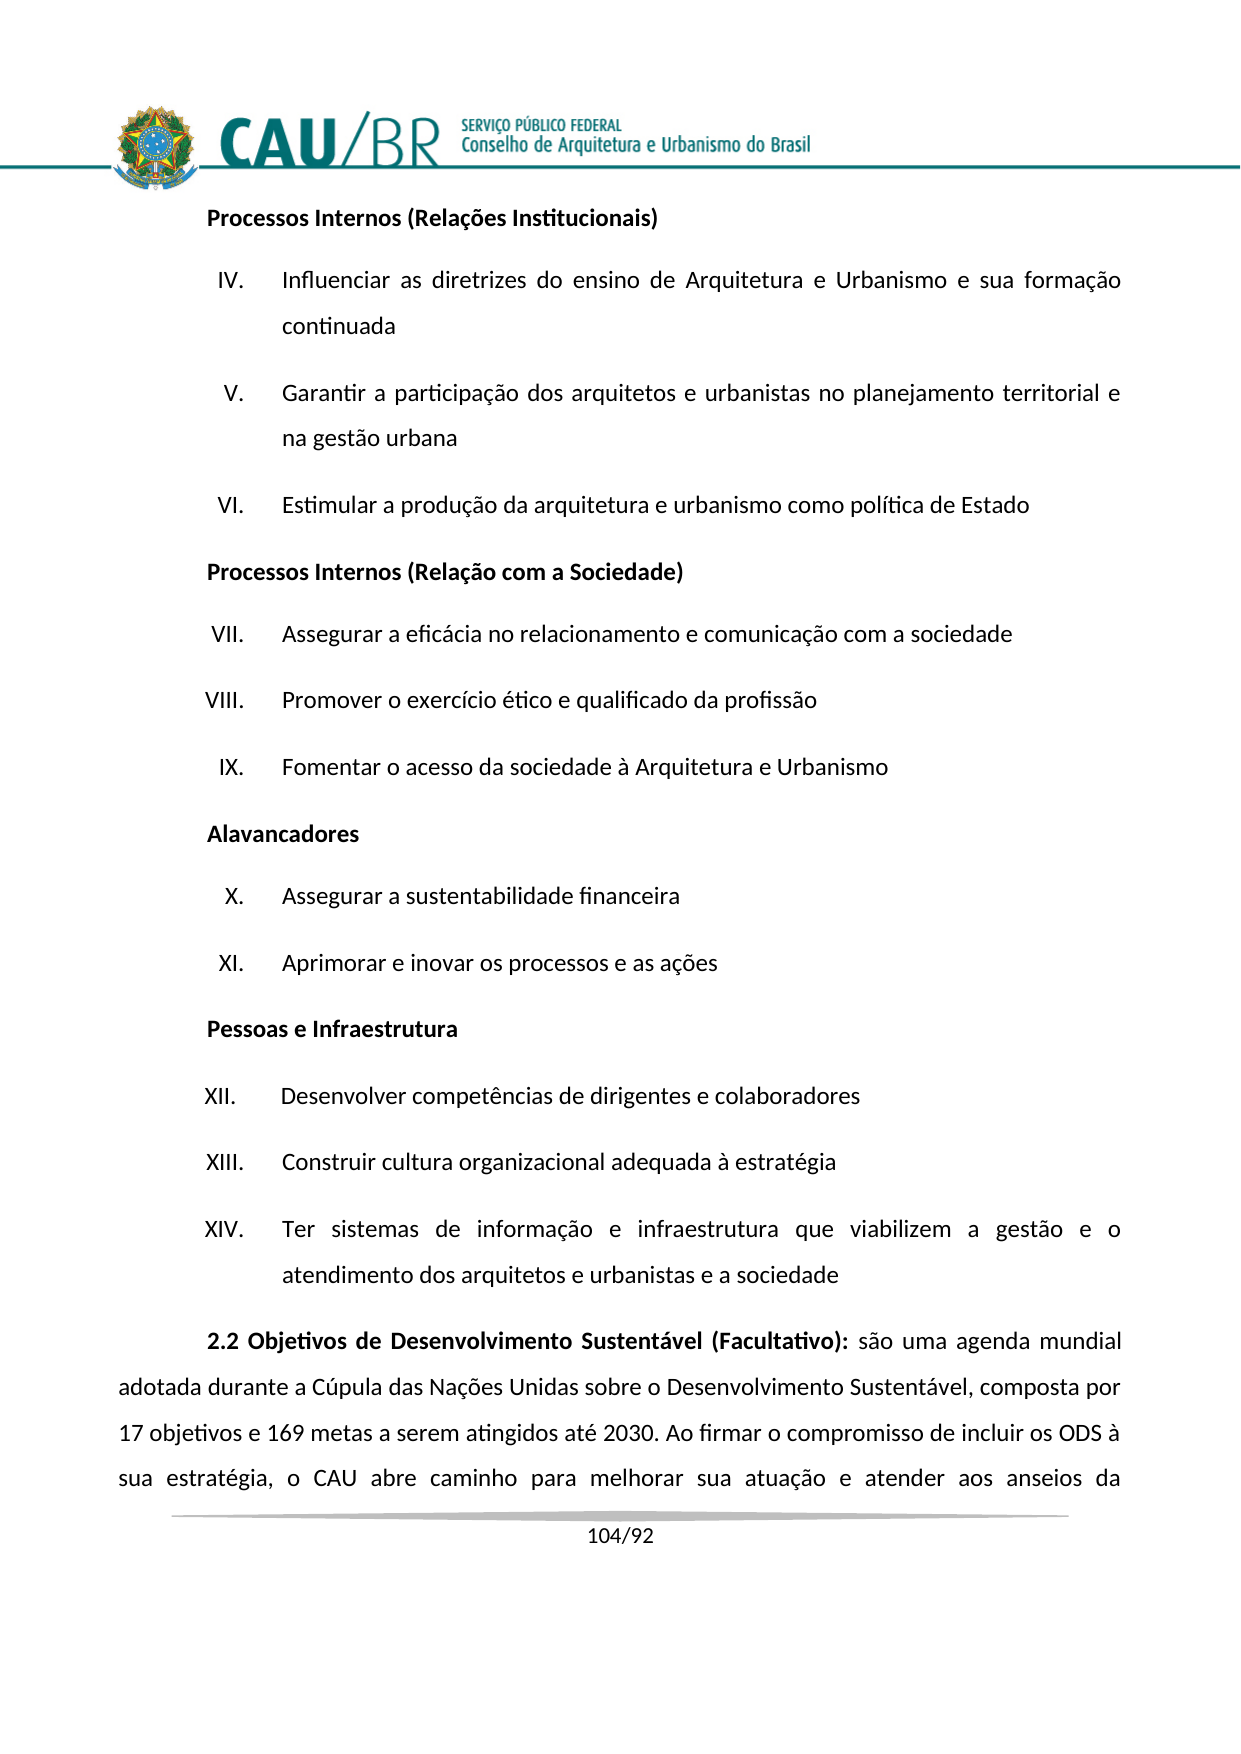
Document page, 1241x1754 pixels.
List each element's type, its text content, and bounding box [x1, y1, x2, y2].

text Alavancadores [118, 818, 1122, 848]
list Influenciar as diretrizes do ensino de Arquitetura e Urbanismo e sua formação continuada [244, 264, 1122, 341]
list Ter sistemas de informação e infraestrutura que viabilizem a gestão e o atendimento dos arquitetos e urbanistas e a sociedade [244, 1213, 1122, 1289]
list Pessoas e Infraestrutura [207, 1013, 1122, 1044]
text 2.2 Objetivos de Desenvolvimento Sustentável (Facultativo): são uma agenda mundial adotada durante a Cúpula das Nações Unidas sobre o Desenvolvimento Sustentável, composta por 17 objetivos e 169 metas a serem atingidos até 2030. Ao firmar o compromisso de incluir os ODS à sua estratégia, o CAU abre caminho para melhorar sua atuação e atender aos anseios da [118, 1325, 1122, 1493]
list Assegurar a eficácia no relacionamento e comunicação com a sociedade [244, 618, 1122, 649]
list Estimular a produção da arquitetura e urbanismo como política de Estado [244, 489, 1122, 520]
list Construir cultura organizacional adequada à estratégia [244, 1146, 1122, 1177]
text Processos Internos (Relações Institucionais) [118, 202, 1122, 233]
text Processos Internos (Relação com a Sociedade) [118, 556, 1122, 586]
list Assegurar a sustentabilidade financeira [244, 880, 1122, 911]
list Garantir a participação dos arquitetos e urbanistas no planejamento territorial e na gestão urbana [244, 377, 1122, 453]
list Fomentar o acesso da sociedade à Arquitetura e Urbanismo [244, 751, 1122, 782]
list Promover o exercício ético e qualificado da profissão [244, 685, 1122, 715]
list Desenvolver competências de dirigentes e colaboradores [236, 1080, 1122, 1110]
list Aprimorar e inovar os processos e as ações [244, 947, 1122, 977]
